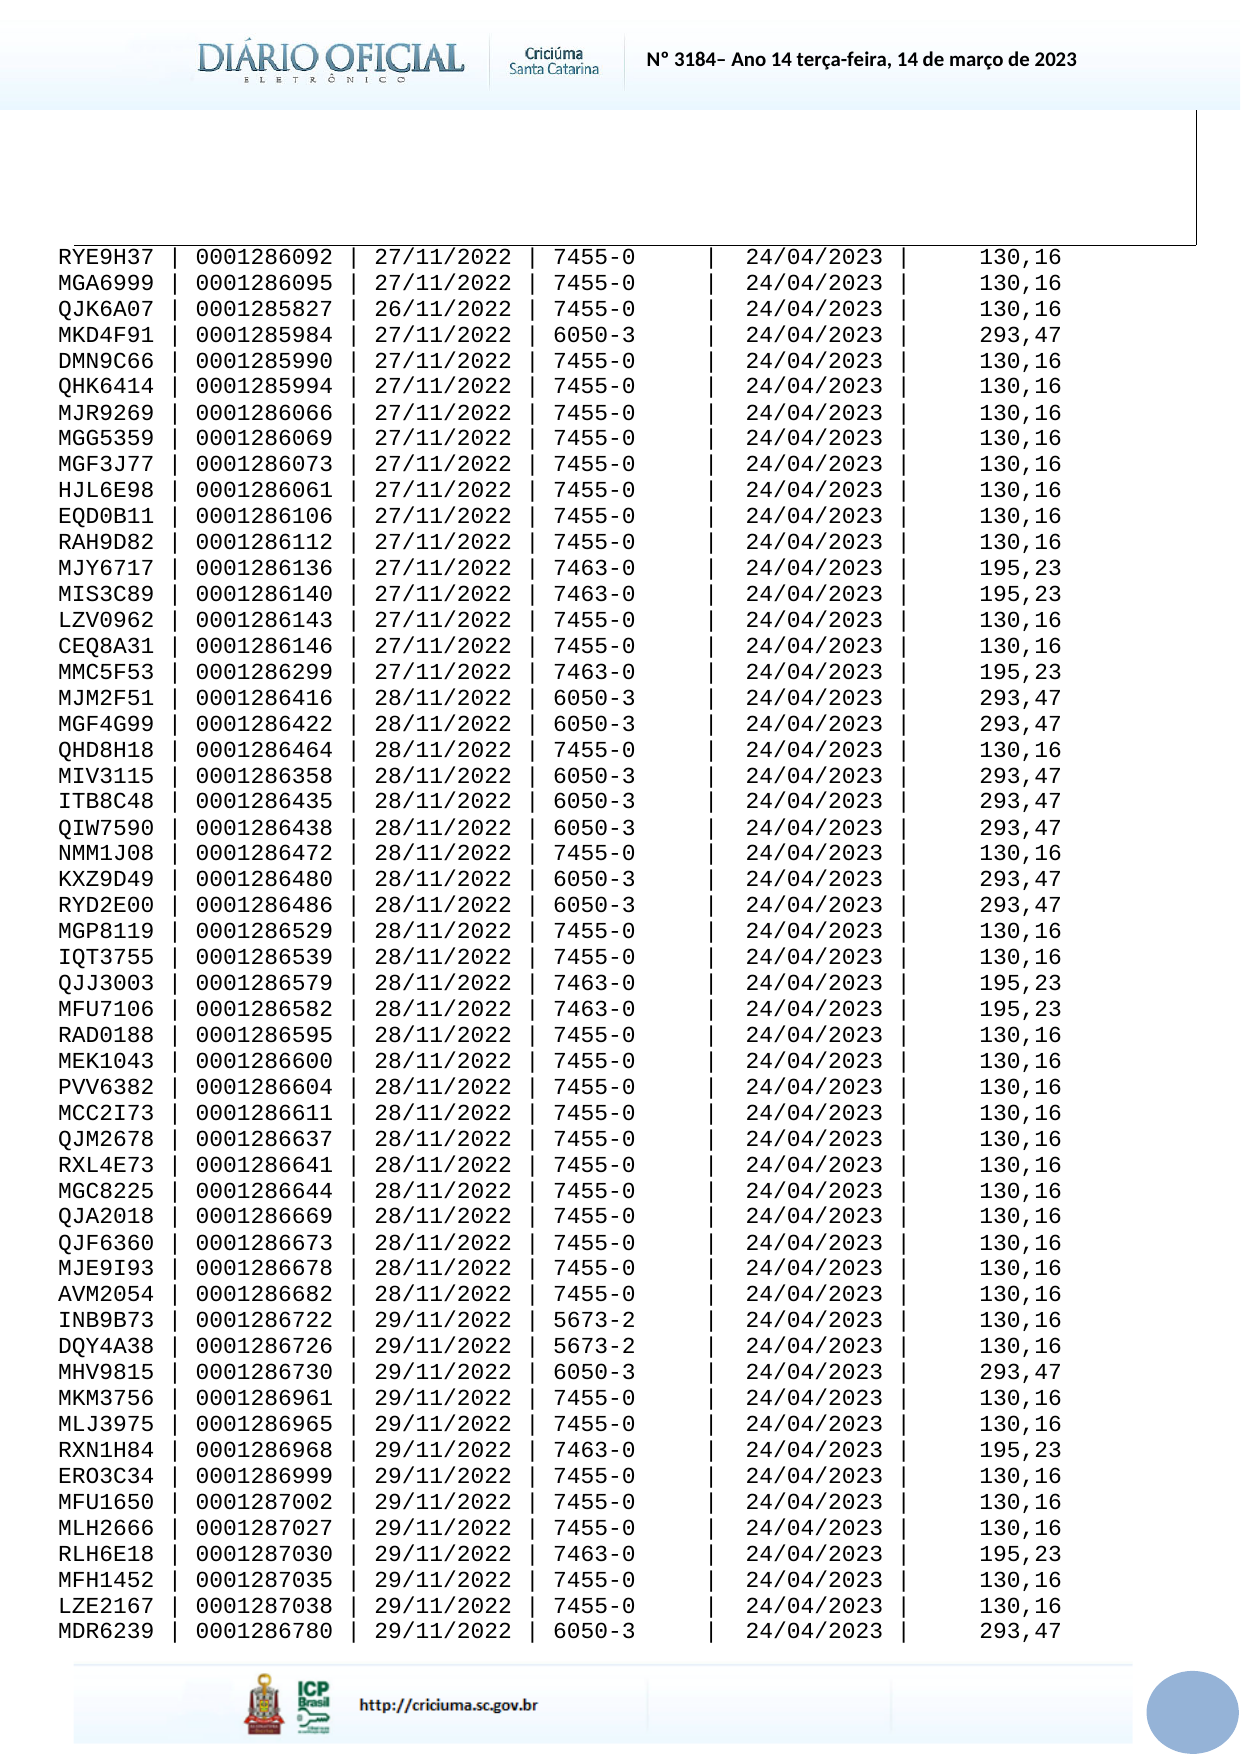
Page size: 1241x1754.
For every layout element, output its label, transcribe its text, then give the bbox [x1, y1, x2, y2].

text IQT3755 | 0001286539 | 28/11/2022 | 7455-0 | 24/04/2023 | 130,16 [44, 946, 1196, 971]
text RYD2E00 | 0001286486 | 28/11/2022 | 6050-3 | 24/04/2023 | 293,47 [44, 894, 1196, 919]
text MGC8225 | 0001286644 | 28/11/2022 | 7455-0 | 24/04/2023 | 130,16 [44, 1179, 1196, 1205]
text INB9B73 | 0001286722 | 29/11/2022 | 5673-2 | 24/04/2023 | 130,16 [44, 1309, 1196, 1334]
text RAH9D82 | 0001286112 | 27/11/2022 | 7455-0 | 24/04/2023 | 130,16 [44, 531, 1196, 556]
text MMC5F53 | 0001286299 | 27/11/2022 | 7463-0 | 24/04/2023 | 195,23 [44, 660, 1196, 686]
text MEK1043 | 0001286600 | 28/11/2022 | 7455-0 | 24/04/2023 | 130,16 [44, 1049, 1196, 1075]
text EQD0B11 | 0001286106 | 27/11/2022 | 7455-0 | 24/04/2023 | 130,16 [44, 504, 1196, 531]
text QIW7590 | 0001286438 | 28/11/2022 | 6050-3 | 24/04/2023 | 293,47 [44, 816, 1196, 842]
text MHV9815 | 0001286730 | 29/11/2022 | 6050-3 | 24/04/2023 | 293,47 [44, 1361, 1196, 1386]
text ITB8C48 | 0001286435 | 28/11/2022 | 6050-3 | 24/04/2023 | 293,47 [44, 790, 1196, 816]
text ERO3C34 | 0001286999 | 29/11/2022 | 7455-0 | 24/04/2023 | 130,16 [44, 1464, 1196, 1490]
text QJF6360 | 0001286673 | 28/11/2022 | 7455-0 | 24/04/2023 | 130,16 [44, 1231, 1196, 1257]
text DMN9C66 | 0001285990 | 27/11/2022 | 7455-0 | 24/04/2023 | 130,16 [44, 349, 1196, 375]
text MCC2I73 | 0001286611 | 28/11/2022 | 7455-0 | 24/04/2023 | 130,16 [44, 1101, 1196, 1127]
text RYE9H37 | 0001286092 | 27/11/2022 | 7455-0 | 24/04/2023 | 130,16 [44, 245, 1196, 271]
text RXL4E73 | 0001286641 | 28/11/2022 | 7455-0 | 24/04/2023 | 130,16 [44, 1153, 1196, 1179]
text MJY6717 | 0001286136 | 27/11/2022 | 7463-0 | 24/04/2023 | 195,23 [44, 556, 1196, 582]
text QJK6A07 | 0001285827 | 26/11/2022 | 7455-0 | 24/04/2023 | 130,16 [44, 297, 1196, 323]
text MJM2F51 | 0001286416 | 28/11/2022 | 6050-3 | 24/04/2023 | 293,47 [44, 686, 1196, 712]
text NMM1J08 | 0001286472 | 28/11/2022 | 7455-0 | 24/04/2023 | 130,16 [44, 842, 1196, 868]
text MLJ3975 | 0001286965 | 29/11/2022 | 7455-0 | 24/04/2023 | 130,16 [44, 1412, 1196, 1438]
text CEQ8A31 | 0001286146 | 27/11/2022 | 7455-0 | 24/04/2023 | 130,16 [44, 634, 1196, 660]
text QJM2678 | 0001286637 | 28/11/2022 | 7455-0 | 24/04/2023 | 130,16 [44, 1127, 1196, 1153]
text MGA6999 | 0001286095 | 27/11/2022 | 7455-0 | 24/04/2023 | 130,16 [44, 271, 1196, 297]
text QJA2018 | 0001286669 | 28/11/2022 | 7455-0 | 24/04/2023 | 130,16 [44, 1205, 1196, 1231]
text RLH6E18 | 0001287030 | 29/11/2022 | 7463-0 | 24/04/2023 | 195,23 [44, 1542, 1196, 1568]
text MIS3C89 | 0001286140 | 27/11/2022 | 7463-0 | 24/04/2023 | 195,23 [44, 582, 1196, 608]
text PVV6382 | 0001286604 | 28/11/2022 | 7455-0 | 24/04/2023 | 130,16 [44, 1075, 1196, 1101]
text MGP8119 | 0001286529 | 28/11/2022 | 7455-0 | 24/04/2023 | 130,16 [44, 919, 1196, 946]
text QJJ3003 | 0001286579 | 28/11/2022 | 7463-0 | 24/04/2023 | 195,23 [44, 971, 1196, 997]
text MJR9269 | 0001286066 | 27/11/2022 | 7455-0 | 24/04/2023 | 130,16 [44, 401, 1196, 427]
text HJL6E98 | 0001286061 | 27/11/2022 | 7455-0 | 24/04/2023 | 130,16 [44, 479, 1196, 504]
text MFU1650 | 0001287002 | 29/11/2022 | 7455-0 | 24/04/2023 | 130,16 [44, 1490, 1196, 1516]
text MJE9I93 | 0001286678 | 28/11/2022 | 7455-0 | 24/04/2023 | 130,16 [44, 1257, 1196, 1283]
text MGF3J77 | 0001286073 | 27/11/2022 | 7455-0 | 24/04/2023 | 130,16 [44, 453, 1196, 479]
text QHK6414 | 0001285994 | 27/11/2022 | 7455-0 | 24/04/2023 | 130,16 [44, 375, 1196, 401]
text MGF4G99 | 0001286422 | 28/11/2022 | 6050-3 | 24/04/2023 | 293,47 [44, 712, 1196, 738]
text LZV0962 | 0001286143 | 27/11/2022 | 7455-0 | 24/04/2023 | 130,16 [44, 608, 1196, 634]
text DQY4A38 | 0001286726 | 29/11/2022 | 5673-2 | 24/04/2023 | 130,16 [44, 1334, 1196, 1361]
text KXZ9D49 | 0001286480 | 28/11/2022 | 6050-3 | 24/04/2023 | 293,47 [44, 868, 1196, 894]
text AVM2054 | 0001286682 | 28/11/2022 | 7455-0 | 24/04/2023 | 130,16 [44, 1283, 1196, 1309]
text MFU7106 | 0001286582 | 28/11/2022 | 7463-0 | 24/04/2023 | 195,23 [44, 997, 1196, 1023]
text MLH2666 | 0001287027 | 29/11/2022 | 7455-0 | 24/04/2023 | 130,16 [44, 1516, 1196, 1542]
text RAD0188 | 0001286595 | 28/11/2022 | 7455-0 | 24/04/2023 | 130,16 [44, 1023, 1196, 1049]
text MKD4F91 | 0001285984 | 27/11/2022 | 6050-3 | 24/04/2023 | 293,47 [44, 323, 1196, 349]
text MIV3115 | 0001286358 | 28/11/2022 | 6050-3 | 24/04/2023 | 293,47 [44, 764, 1196, 790]
text MGG5359 | 0001286069 | 27/11/2022 | 7455-0 | 24/04/2023 | 130,16 [44, 427, 1196, 453]
text MKM3756 | 0001286961 | 29/11/2022 | 7455-0 | 24/04/2023 | 130,16 [44, 1386, 1196, 1412]
text QHD8H18 | 0001286464 | 28/11/2022 | 7455-0 | 24/04/2023 | 130,16 [44, 738, 1196, 764]
text MDR6239 | 0001286780 | 29/11/2022 | 6050-3 | 24/04/2023 | 293,47 [44, 1620, 1196, 1646]
text RXN1H84 | 0001286968 | 29/11/2022 | 7463-0 | 24/04/2023 | 195,23 [44, 1438, 1196, 1464]
text MFH1452 | 0001287035 | 29/11/2022 | 7455-0 | 24/04/2023 | 130,16 [44, 1568, 1196, 1594]
text LZE2167 | 0001287038 | 29/11/2022 | 7455-0 | 24/04/2023 | 130,16 [44, 1594, 1196, 1620]
